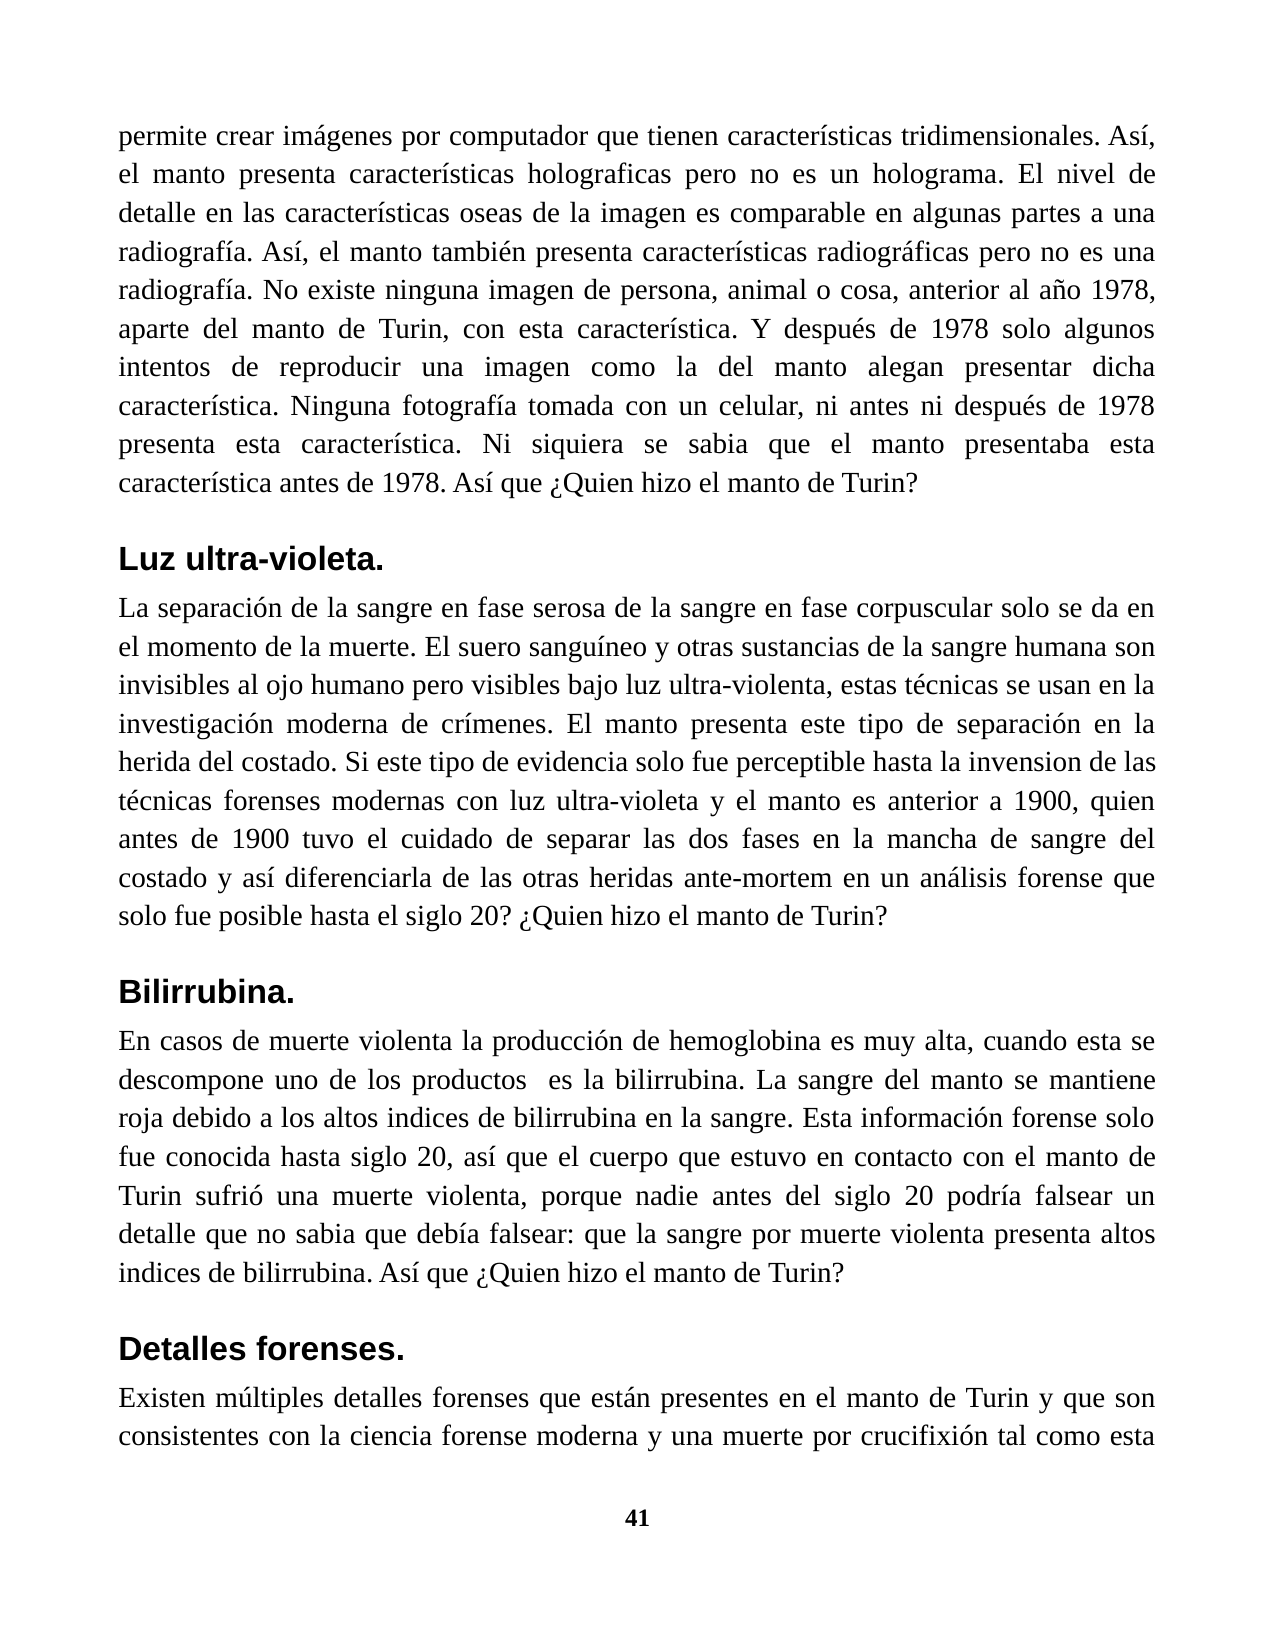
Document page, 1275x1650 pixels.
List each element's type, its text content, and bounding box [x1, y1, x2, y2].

subtitle Detalles forenses. [118, 1329, 1157, 1367]
subtitle Luz ultra-violeta. [118, 539, 1157, 578]
text La separación de la sangre en fase serosa de la sangre en fase corpuscular solo se da en el momento de la muerte. El suero sanguíneo y otras sustancias de la sangre humana son invisibles al ojo humano pero visibles bajo luz ultra-violenta, estas técnicas se usan en la investigación moderna de crímenes. El manto presenta este tipo de separación en la herida del costado. Si este tipo de evidencia solo fue perceptible hasta la invension de las técnicas forenses modernas con luz ultra-violeta y el manto es anterior a 1900, quien antes de 1900 tuvo el cuidado de separar las dos fases en la mancha de sangre del costado y así diferenciarla de las otras heridas ante-mortem en un análisis forense que solo fue posible hasta el siglo 20? ¿Quien hizo el manto de Turin? [118, 590, 1157, 932]
subtitle Bilirrubina. [118, 972, 1157, 1011]
text En casos de muerte violenta la producción de hemoglobina es muy alta, cuando esta se descompone uno de los productos es la bilirrubina. La sangre del manto se mantiene roja debido a los altos indices de bilirrubina en la sangre. Esta información forense solo fue conocida hasta siglo 20, así que el cuerpo que estuvo en contacto con el manto de Turin sufrió una muerte violenta, porque nadie antes del siglo 20 podría falsear un detalle que no sabia que debía falsear: que la sangre por muerte violenta presenta altos indices de bilirrubina. Así que ¿Quien hizo el manto de Turin? [118, 1023, 1157, 1288]
text Existen múltiples detalles forenses que están presentes en el manto de Turin y que son consistentes con la ciencia forense moderna y una muerte por crucifixión tal como esta [118, 1380, 1157, 1452]
text permite crear imágenes por computador que tienen características tridimensionales. Así, el manto presenta características holograficas pero no es un holograma. El nivel de detalle en las características oseas de la imagen es comparable en algunas partes a una radiografía. Así, el manto también presenta características radiográficas pero no es una radiografía. No existe ninguna imagen de persona, animal o cosa, anterior al año 1978, aparte del manto de Turin, con esta característica. Y después de 1978 solo algunos intentos de reproducir una imagen como la del manto alegan presentar dicha característica. Ninguna fotografía tomada con un celular, ni antes ni después de 1978 presenta esta característica. Ni siquiera se sabia que el manto presentaba esta característica antes de 1978. Así que ¿Quien hizo el manto de Turin? [118, 118, 1157, 498]
